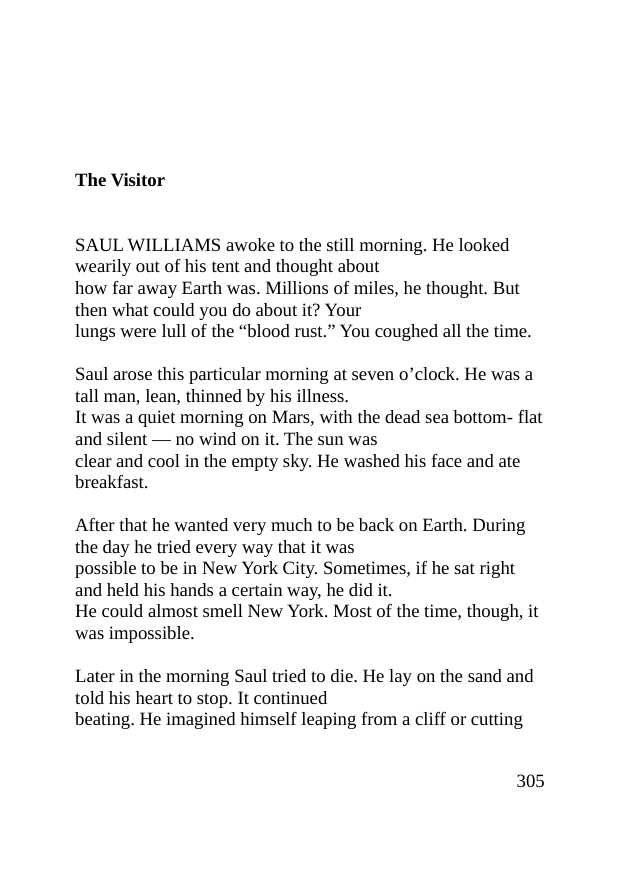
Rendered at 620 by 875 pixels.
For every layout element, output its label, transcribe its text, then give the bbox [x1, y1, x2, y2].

text The Visitor SAUL WILLIAMS awoke to the still morning. He looked wearily out of his tent and thought about how far away Earth was. Millions of miles, he thought. But then what could you do about it? Your lungs were lull of the “blood rust.” You coughed all the time. Saul arose this particular morning at seven o’clock. He was a tall man, lean, thinned by his illness. It was a quiet morning on Mars, with the dead sea bottom- flat and silent — no wind on it. The sun was clear and cool in the empty sky. He washed his face and ate breakfast. After that he wanted very much to be back on Earth. During the day he tried every way that it was possible to be in New York City. Sometimes, if he sat right and held his hands a certain way, he did it. He could almost smell New York. Most of the time, though, it was impossible. Later in the morning Saul tried to die. He lay on the sand and told his heart to stop. It continued beating. He imagined himself leaping from a cliff or cutting [75, 126, 544, 730]
